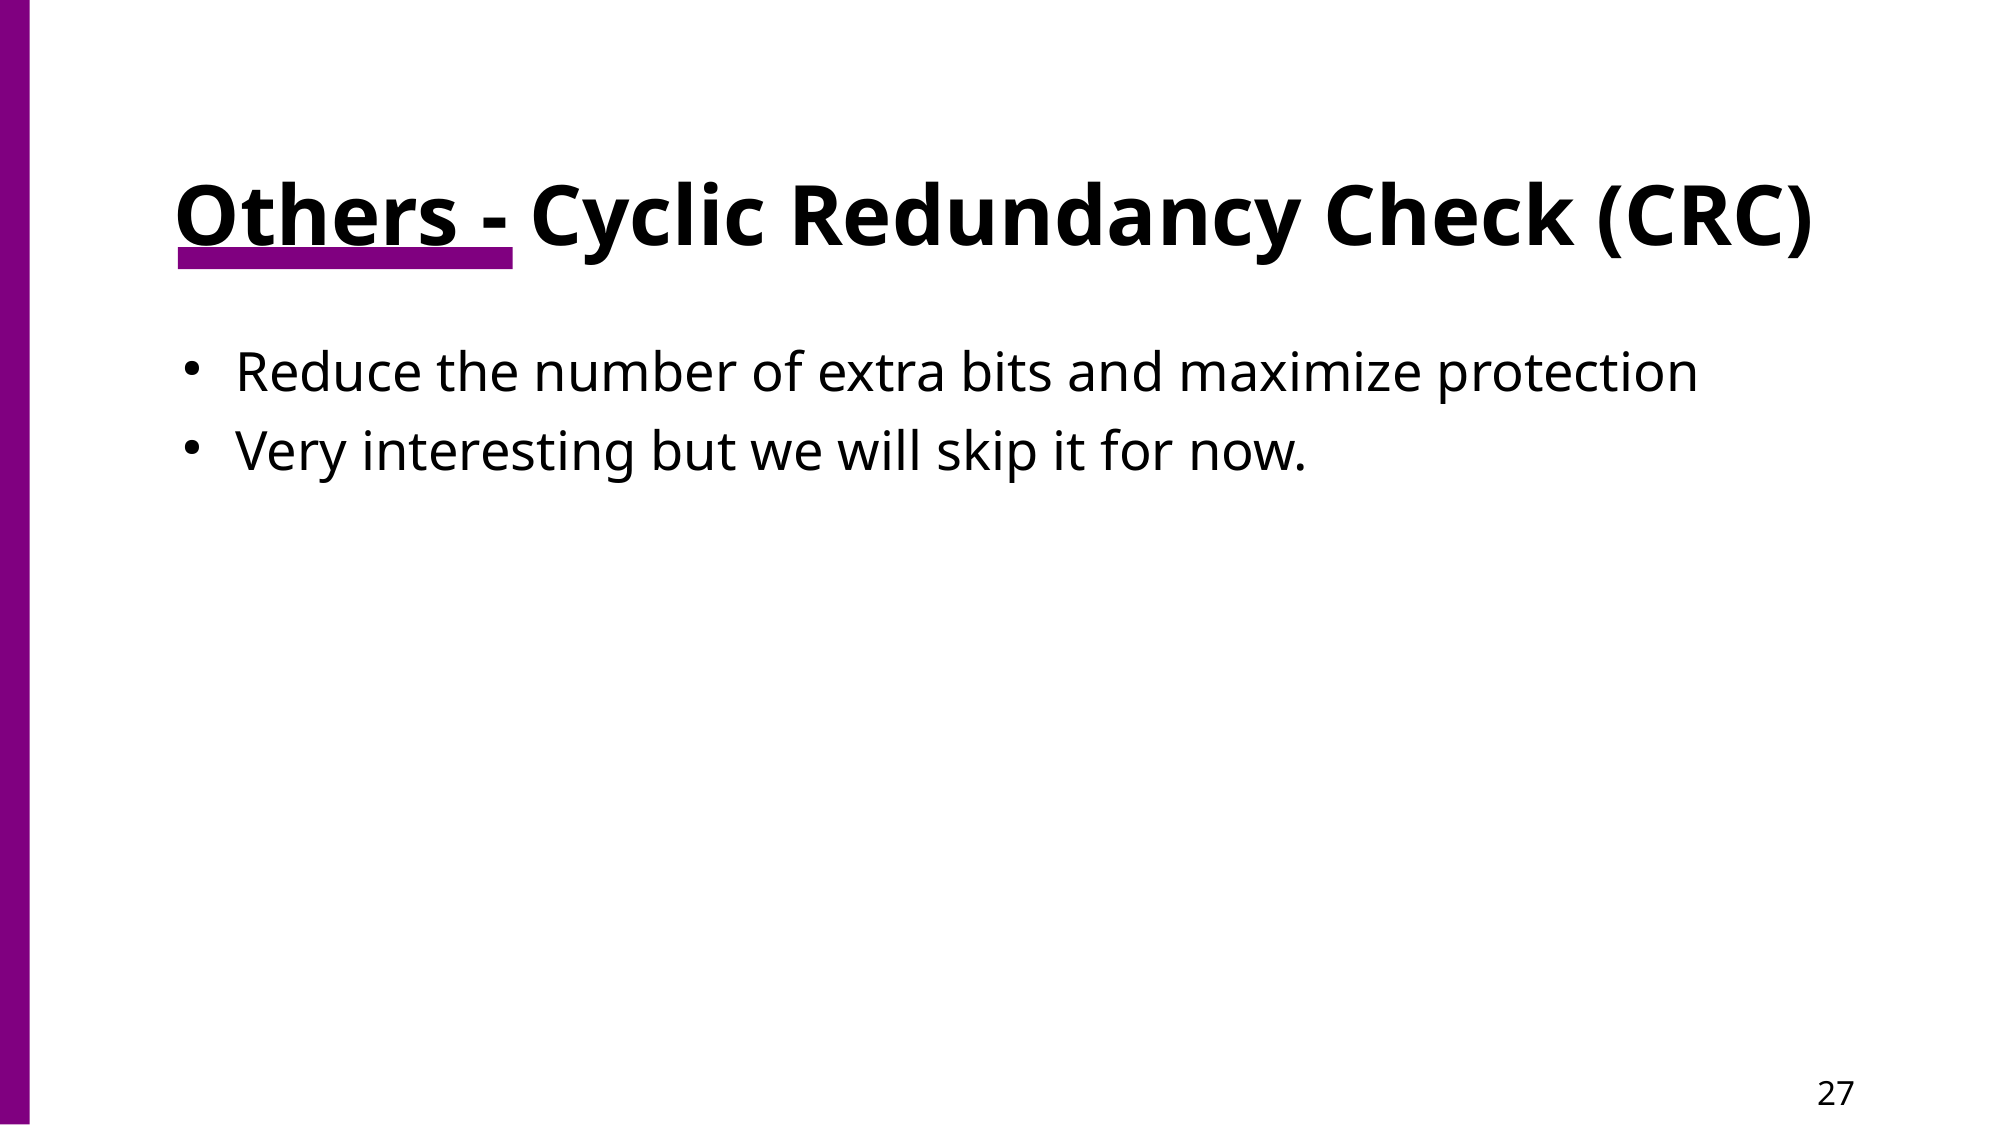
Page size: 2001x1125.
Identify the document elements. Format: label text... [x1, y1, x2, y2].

title Others - Cyclic Redundancy Check (CRC) [123, 35, 1936, 271]
list Reduce the number of extra bits and maximize protection Very interesting but we will skip it for now. [149, 184, 1959, 1024]
